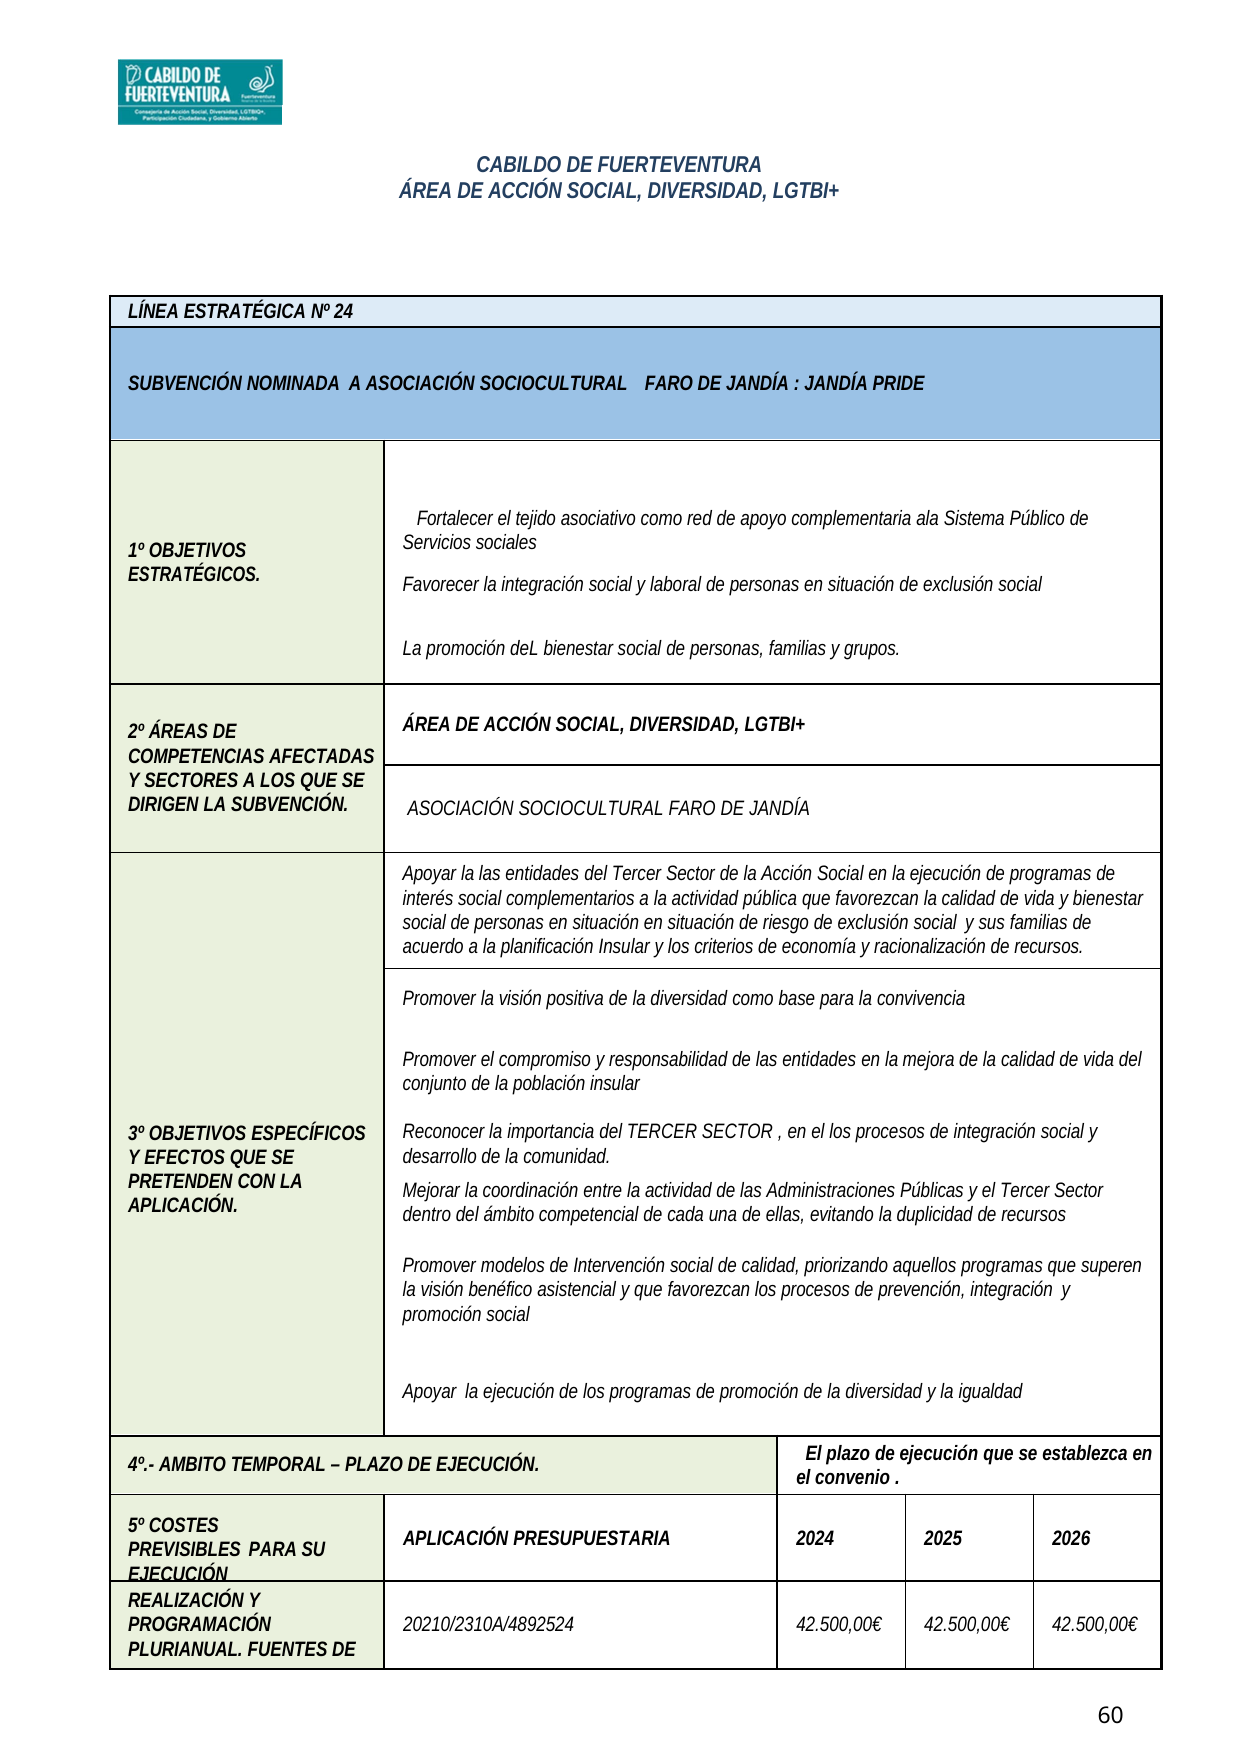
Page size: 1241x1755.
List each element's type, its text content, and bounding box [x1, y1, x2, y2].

table_header LÍNEA ESTRATÉGICA Nº 24 [111, 297, 1160, 326]
table_cell 2º ÁREAS DE COMPETENCIAS AFECTADAS Y SECTORES A LOS QUE SE DIRIGEN LA SUBVENCIÓN. [111, 685, 383, 851]
table_cell Apoyar la las entidades del Tercer Sector de la Acción Social en la ejecución de programas de interés social complementarios a la actividad pública que favorezcan la calidad de vida y bienestar social de personas en situación en situación de riesgo de exclusión social y sus familias de acuerdo a la planificación Insular y los criterios de economía y racionalización de recursos. [385, 853, 1160, 968]
table_cell ÁREA DE ACCIÓN SOCIAL, DIVERSIDAD, LGTBI+ [385, 685, 1160, 764]
table_cell 2025 [906, 1495, 1033, 1580]
table_cell 42.500,00€ [906, 1582, 1033, 1668]
table_cell Fortalecer el tejido asociativo como red de apoyo complementaria ala Sistema Público de Servicios sociales Favorecer la integración social y laboral de personas en situación de exclusión social La promoción deL bienestar social de personas, familias y grupos. [385, 441, 1160, 683]
table_cell REALIZACIÓN Y PROGRAMACIÓN PLURIANUAL. FUENTES DE [111, 1582, 383, 1668]
table_cell 42.500,00€ [1034, 1582, 1160, 1668]
table_cell SUBVENCIÓN NOMINADA A ASOCIACIÓN SOCIOCULTURAL FARO DE JANDÍA : JANDÍA PRIDE [111, 328, 1160, 439]
table_cell 42.500,00€ [778, 1582, 905, 1668]
table_cell APLICACIÓN PRESUPUESTARIA [385, 1495, 776, 1580]
table_cell 20210/2310A/4892524 [385, 1582, 776, 1668]
table_cell ASOCIACIÓN SOCIOCULTURAL FARO DE JANDÍA [385, 766, 1160, 851]
table_cell 1º OBJETIVOS ESTRATÉGICOS. [111, 441, 383, 683]
table_cell 4º.- AMBITO TEMPORAL – PLAZO DE EJECUCIÓN. [111, 1437, 776, 1493]
table_cell 3º OBJETIVOS ESPECÍFICOS Y EFECTOS QUE SE PRETENDEN CON LA APLICACIÓN. [111, 853, 383, 1434]
table_cell 5º COSTES PREVISIBLES PARA SU EJECUCIÓN [111, 1495, 383, 1580]
table_cell 2026 [1034, 1495, 1160, 1580]
table_cell El plazo de ejecución que se establezca en el convenio . [778, 1437, 1160, 1493]
table_cell Promover la visión positiva de la diversidad como base para la convivencia Promover el compromiso y responsabilidad de las entidades en la mejora de la calidad de vida del conjunto de la población insular Reconocer la importancia del TERCER SECTOR , en el los procesos de integración social y desarrollo de la comunidad. Mejorar la coordinación entre la actividad de las Administraciones Públicas y el Tercer Sector dentro del ámbito competencial de cada una de ellas, evitando la duplicidad de recursos Promover modelos de Intervención social de calidad, priorizando aquellos programas que superen la visión benéfico asistencial y que favorezcan los procesos de prevención, integración y promoción social Apoyar la ejecución de los programas de promoción de la diversidad y la igualdad [385, 969, 1160, 1434]
table_cell 2024 [778, 1495, 905, 1580]
